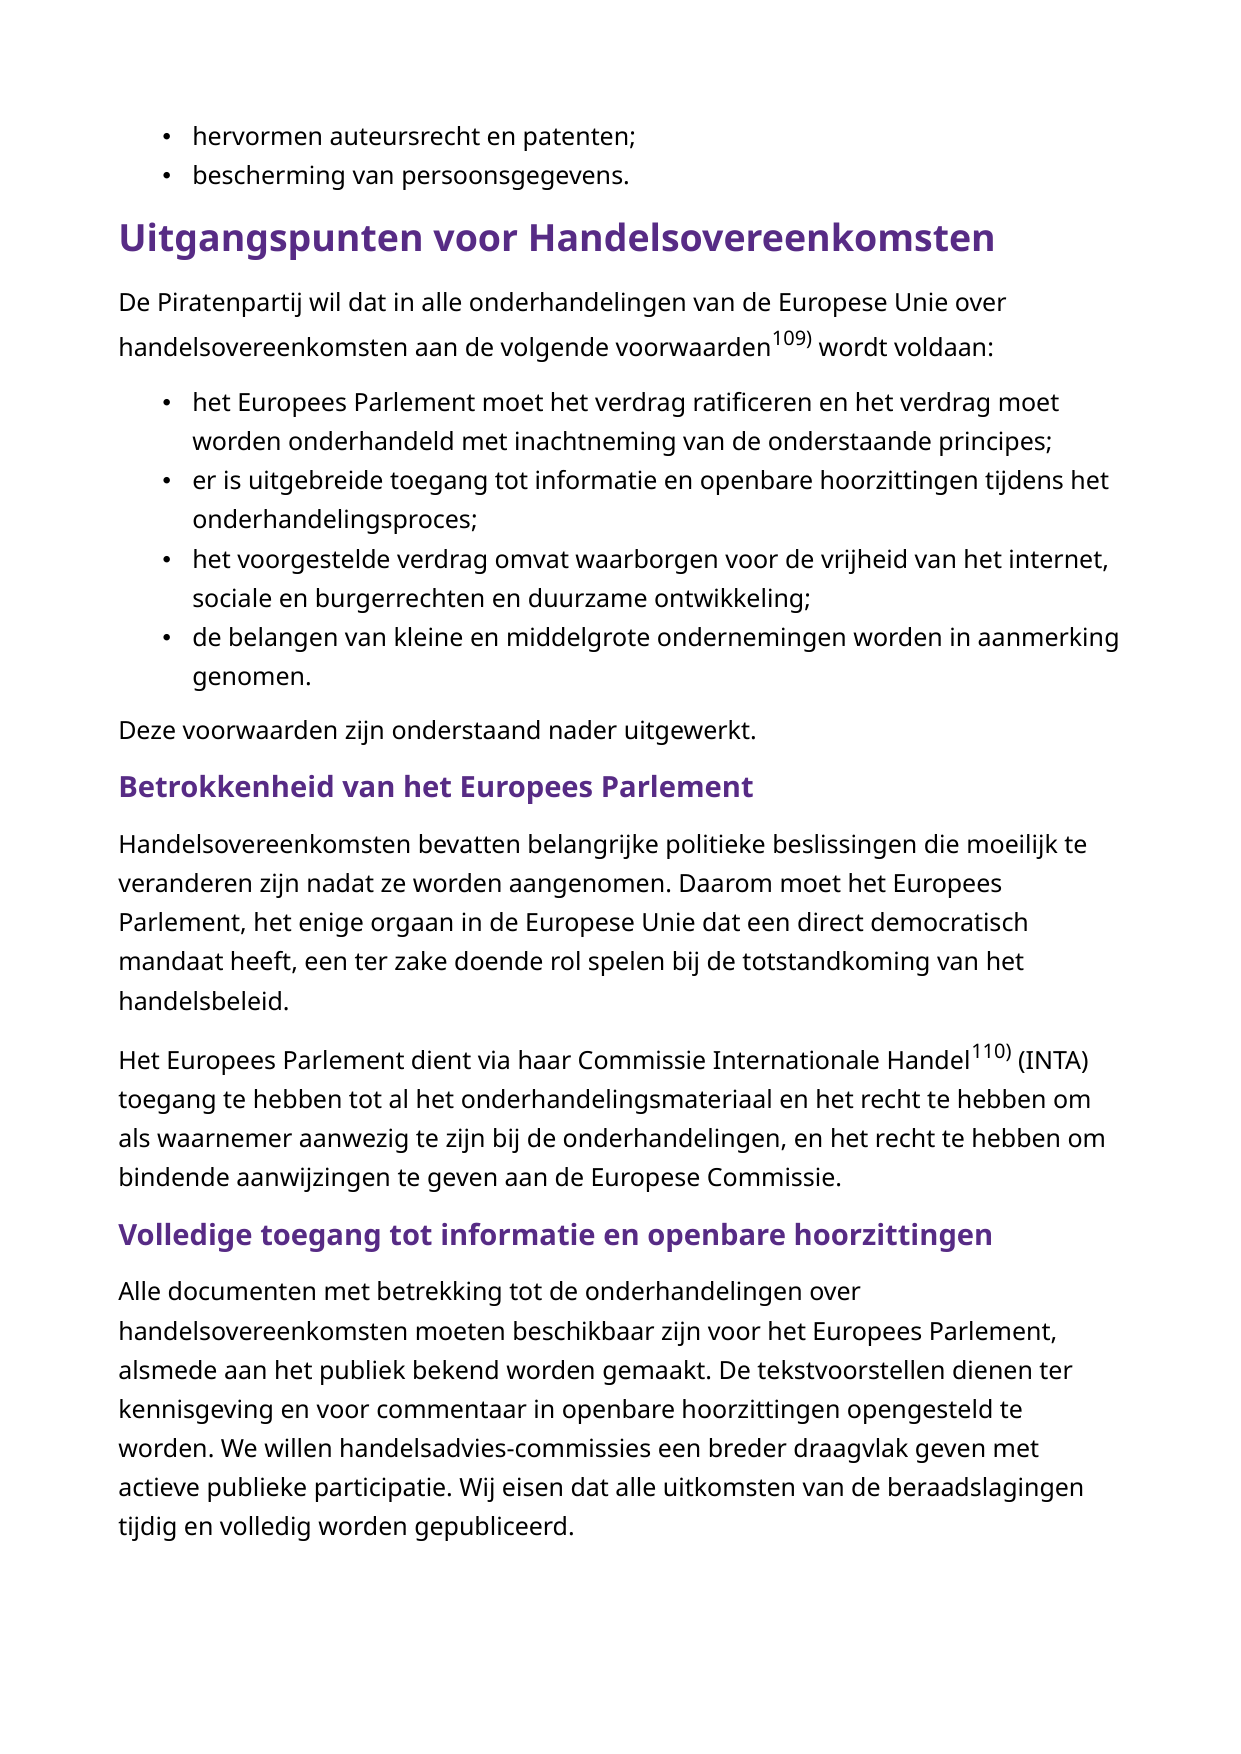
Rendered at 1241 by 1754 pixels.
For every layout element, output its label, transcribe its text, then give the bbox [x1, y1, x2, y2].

text De Piratenpartij wil dat in alle onderhandelingen van de Europese Unie over handelsovereenkomsten aan de volgende voorwaarden109) wordt voldaan: [118, 284, 1122, 364]
text Het Europees Parlement dient via haar Commissie Internationale Handel110) (INTA) toegang te hebben tot al het onderhandelingsmateriaal en het recht te hebben om als waarnemer aanwezig te zijn bij de onderhandelingen, en het recht te hebben om bindende aanwijzingen te geven aan de Europese Commissie. [118, 1037, 1122, 1194]
subtitle Betrokkenheid van het Europees Parlement [118, 766, 1122, 806]
list het Europees Parlement moet het verdrag ratificeren en het verdrag moet worden onderhandeld met inachtneming van de onderstaande principes; [162, 384, 1122, 458]
list het voorgestelde verdrag omvat waarborgen voor de vrijheid van het internet, sociale en burgerrechten en duurzame ontwikkeling; [162, 541, 1122, 614]
text Alle documenten met betrekking tot de onderhandelingen over handelsovereenkomsten moeten beschikbaar zijn voor het Europees Parlement, alsmede aan het publiek bekend worden gemaakt. De tekstvoorstellen dienen ter kennisgeving en voor commentaar in openbare hoorzittingen opengesteld te worden. We willen handelsadvies-commissies een breder draagvlak geven met actieve publieke participatie. Wij eisen dat alle uitkomsten van de beraadslagingen tijdig en volledig worden gepubliceerd. [118, 1274, 1122, 1543]
list er is uitgebreide toegang tot informatie en openbare hoorzittingen tijdens het onderhandelingsproces; [162, 463, 1122, 536]
list bescherming van persoonsgegevens. [162, 157, 1122, 191]
subtitle Uitgangspunten voor Handelsovereenkomsten [118, 211, 1122, 262]
text Handelsovereenkomsten bevatten belangrijke politieke beslissingen die moeilijk te veranderen zijn nadat ze worden aangenomen. Daarom moet het Europees Parlement, het enige orgaan in de Europese Unie dat een direct democratisch mandaat heeft, een ter zake doende rol spelen bij de totstandkoming van het handelsbeleid. [118, 826, 1122, 1017]
text Deze voorwaarden zijn onderstaand nader uitgewerkt. [118, 712, 1122, 747]
subtitle Volledige toegang tot informatie en openbare hoorzittingen [118, 1214, 1122, 1253]
list hervormen auteursrecht en patenten; [162, 118, 1122, 152]
list de belangen van kleine en middelgrote ondernemingen worden in aanmerking genomen. [162, 619, 1122, 693]
